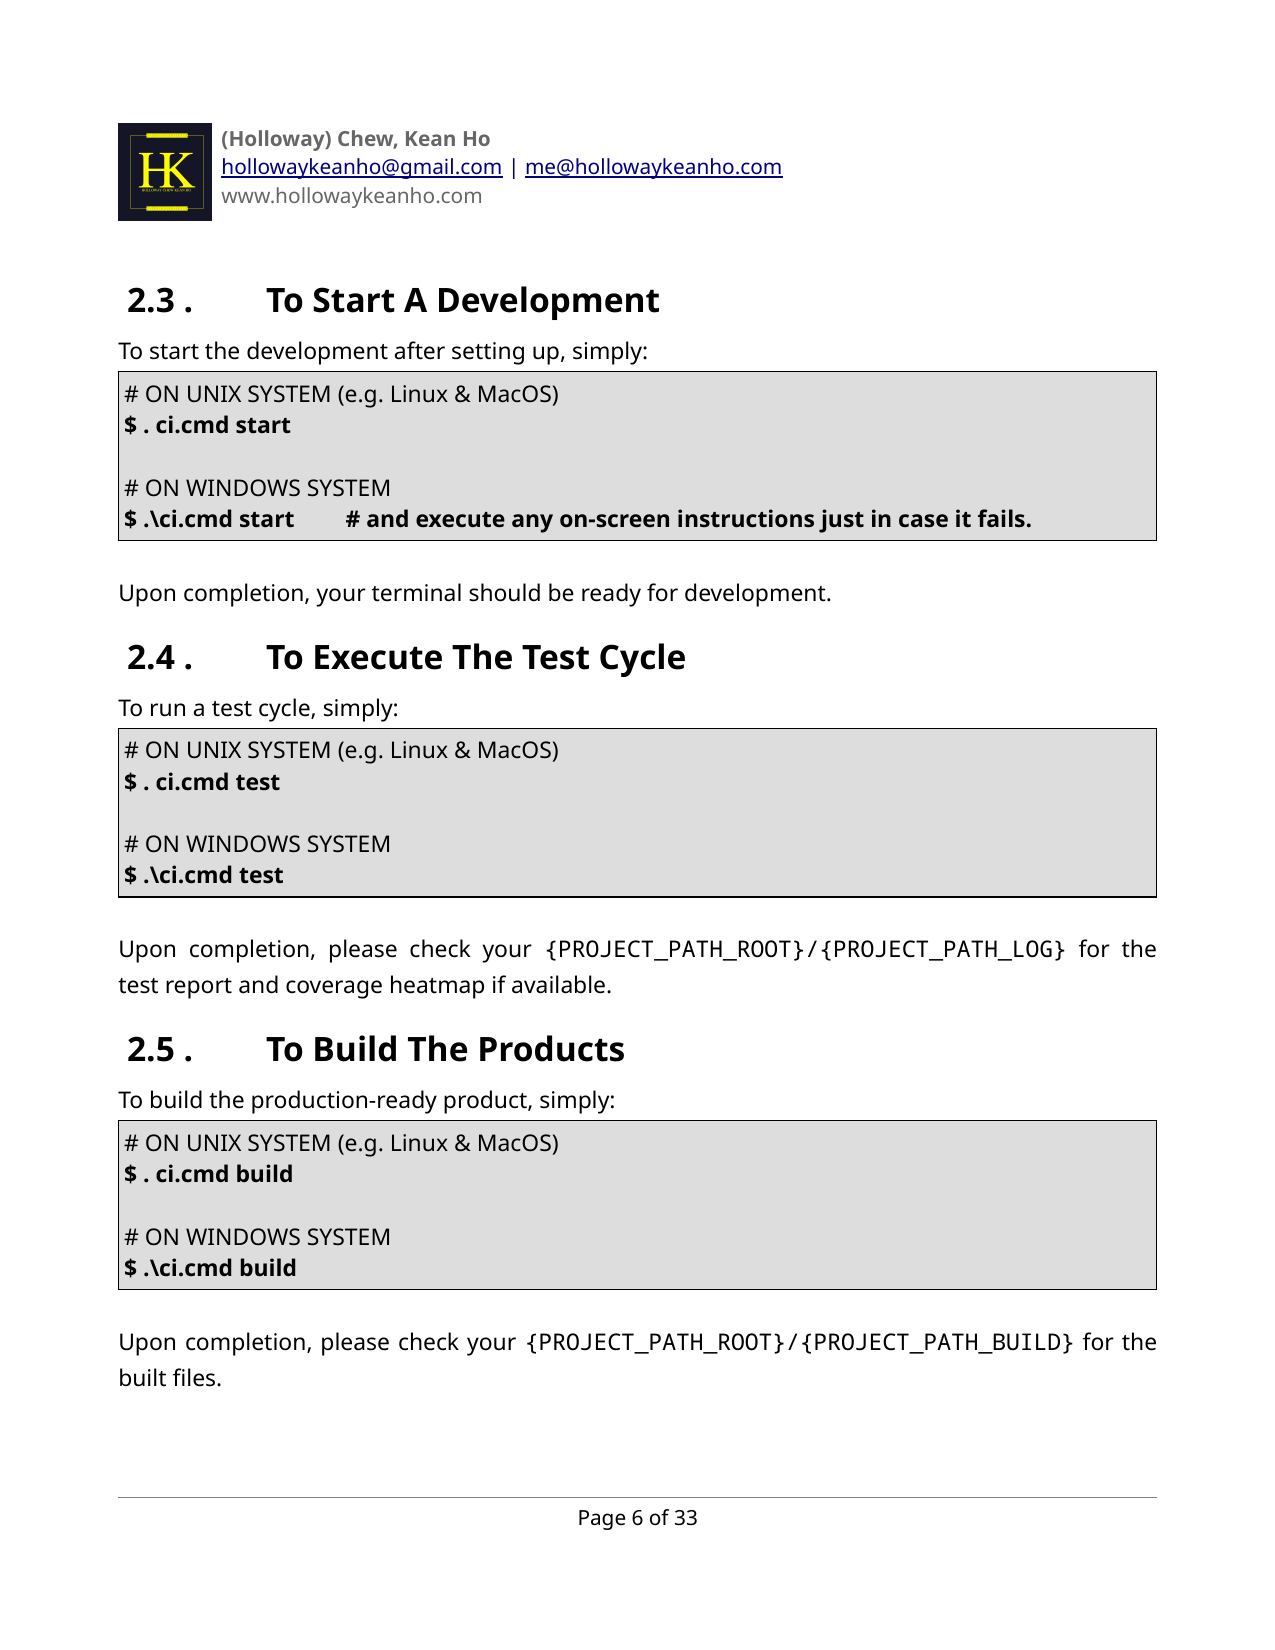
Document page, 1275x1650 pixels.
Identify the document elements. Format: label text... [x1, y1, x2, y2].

table_header # ON UNIX SYSTEM (e.g. Linux & MacOS) $ . ci.cmd start # ON WINDOWS SYSTEM $ .\ci.cmd start # and execute any on-screen instructions just in case it fails. [119, 372, 1156, 540]
picture [118, 123, 212, 221]
table_header # ON UNIX SYSTEM (e.g. Linux & MacOS) $ . ci.cmd build # ON WINDOWS SYSTEM $ .\ci.cmd build [119, 1121, 1156, 1289]
subtitle To Execute The Test Cycle [118, 633, 1157, 679]
text Upon completion, your terminal should be ready for development. [118, 577, 1157, 608]
text To run a test cycle, simply: [118, 692, 1157, 723]
subtitle To Build The Products [118, 1026, 1157, 1072]
subtitle To Start A Development [118, 277, 1157, 322]
text Upon completion, please check your {PROJECT_PATH_ROOT}/{PROJECT_PATH_BUILD} for the built files. [118, 1326, 1157, 1393]
table_header # ON UNIX SYSTEM (e.g. Linux & MacOS) $ . ci.cmd test # ON WINDOWS SYSTEM $ .\ci.cmd test [119, 729, 1156, 896]
text Upon completion, please check your {PROJECT_PATH_ROOT}/{PROJECT_PATH_LOG} for the test report and coverage heatmap if available. [118, 933, 1157, 1001]
text To start the development after setting up, simply: [118, 335, 1157, 366]
text To build the production-ready product, simply: [118, 1084, 1157, 1116]
